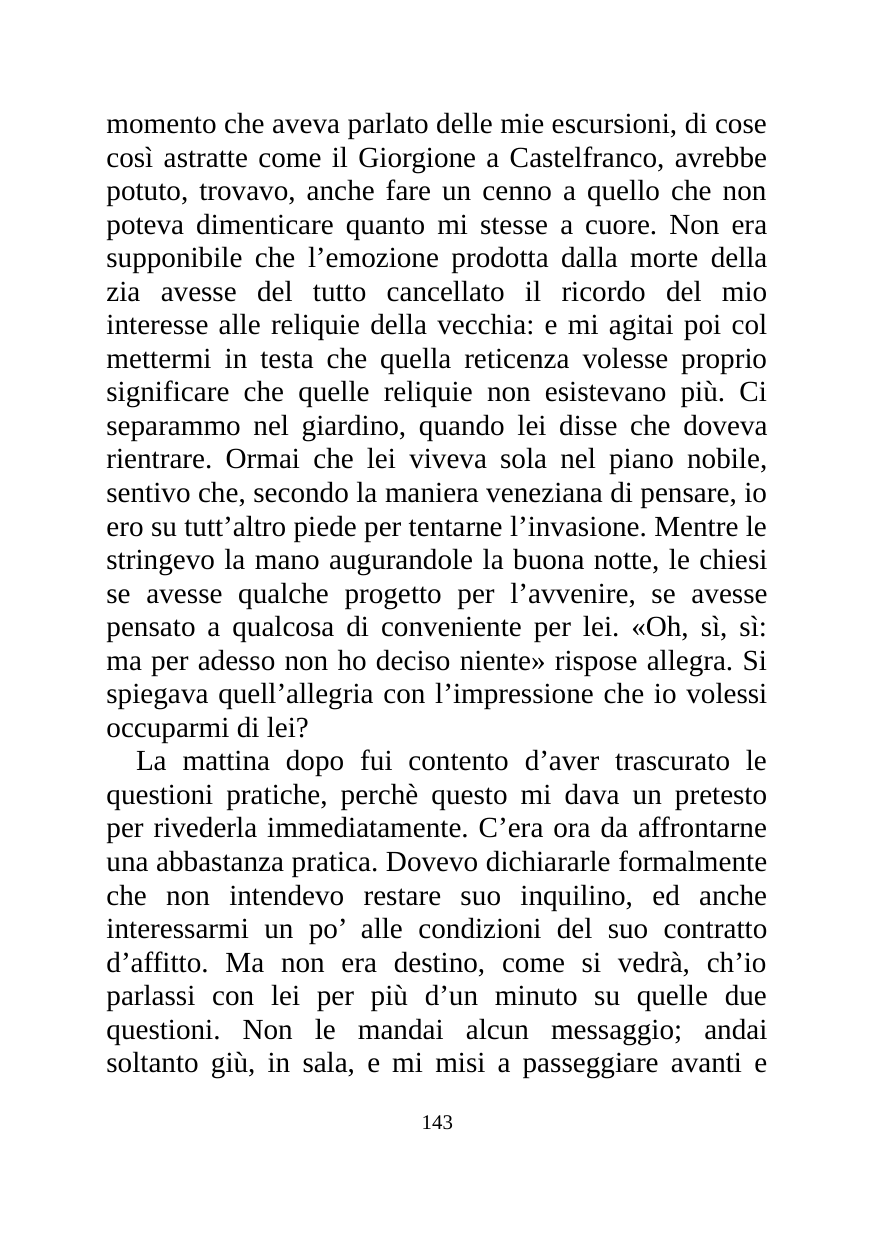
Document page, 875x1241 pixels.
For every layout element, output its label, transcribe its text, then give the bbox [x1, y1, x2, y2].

text momento che aveva parlato delle mie escursioni, di cose così astratte come il Giorgione a Castelfranco, avrebbe potuto, trovavo, anche fare un cenno a quello che non poteva dimenticare quanto mi stesse a cuore. Non era supponibile che l’emozione prodotta dalla morte della zia avesse del tutto cancellato il ricordo del mio interesse alle reliquie della vecchia: e mi agitai poi col mettermi in testa che quella reticenza volesse proprio significare che quelle reliquie non esistevano più. Ci separammo nel giardino, quando lei disse che doveva rientrare. Ormai che lei viveva sola nel piano nobile, sentivo che, secondo la maniera veneziana di pensare, io ero su tutt’altro piede per tentarne l’invasione. Mentre le stringevo la mano augurandole la buona notte, le chiesi se avesse qualche progetto per l’avvenire, se avesse pensato a qualcosa di conveniente per lei. «Oh, sì, sì: ma per adesso non ho deciso niente» rispose allegra. Si spiegava quell’allegria con l’impressione che io volessi occuparmi di lei? [106, 106, 768, 743]
text La mattina dopo fui contento d’aver trascurato le questioni pratiche, perchè questo mi dava un pretesto per rivederla immediatamente. C’era ora da affrontarne una abbastanza pratica. Dovevo dichiararle formalmente che non intendevo restare suo inquilino, ed anche interessarmi un po’ alle condizioni del suo contratto d’affitto. Ma non era destino, come si vedrà, ch’io parlassi con lei per più d’un minuto su quelle due questioni. Non le mandai alcun messaggio; andai soltanto giù, in sala, e mi misi a passeggiare avanti e [106, 743, 768, 1079]
